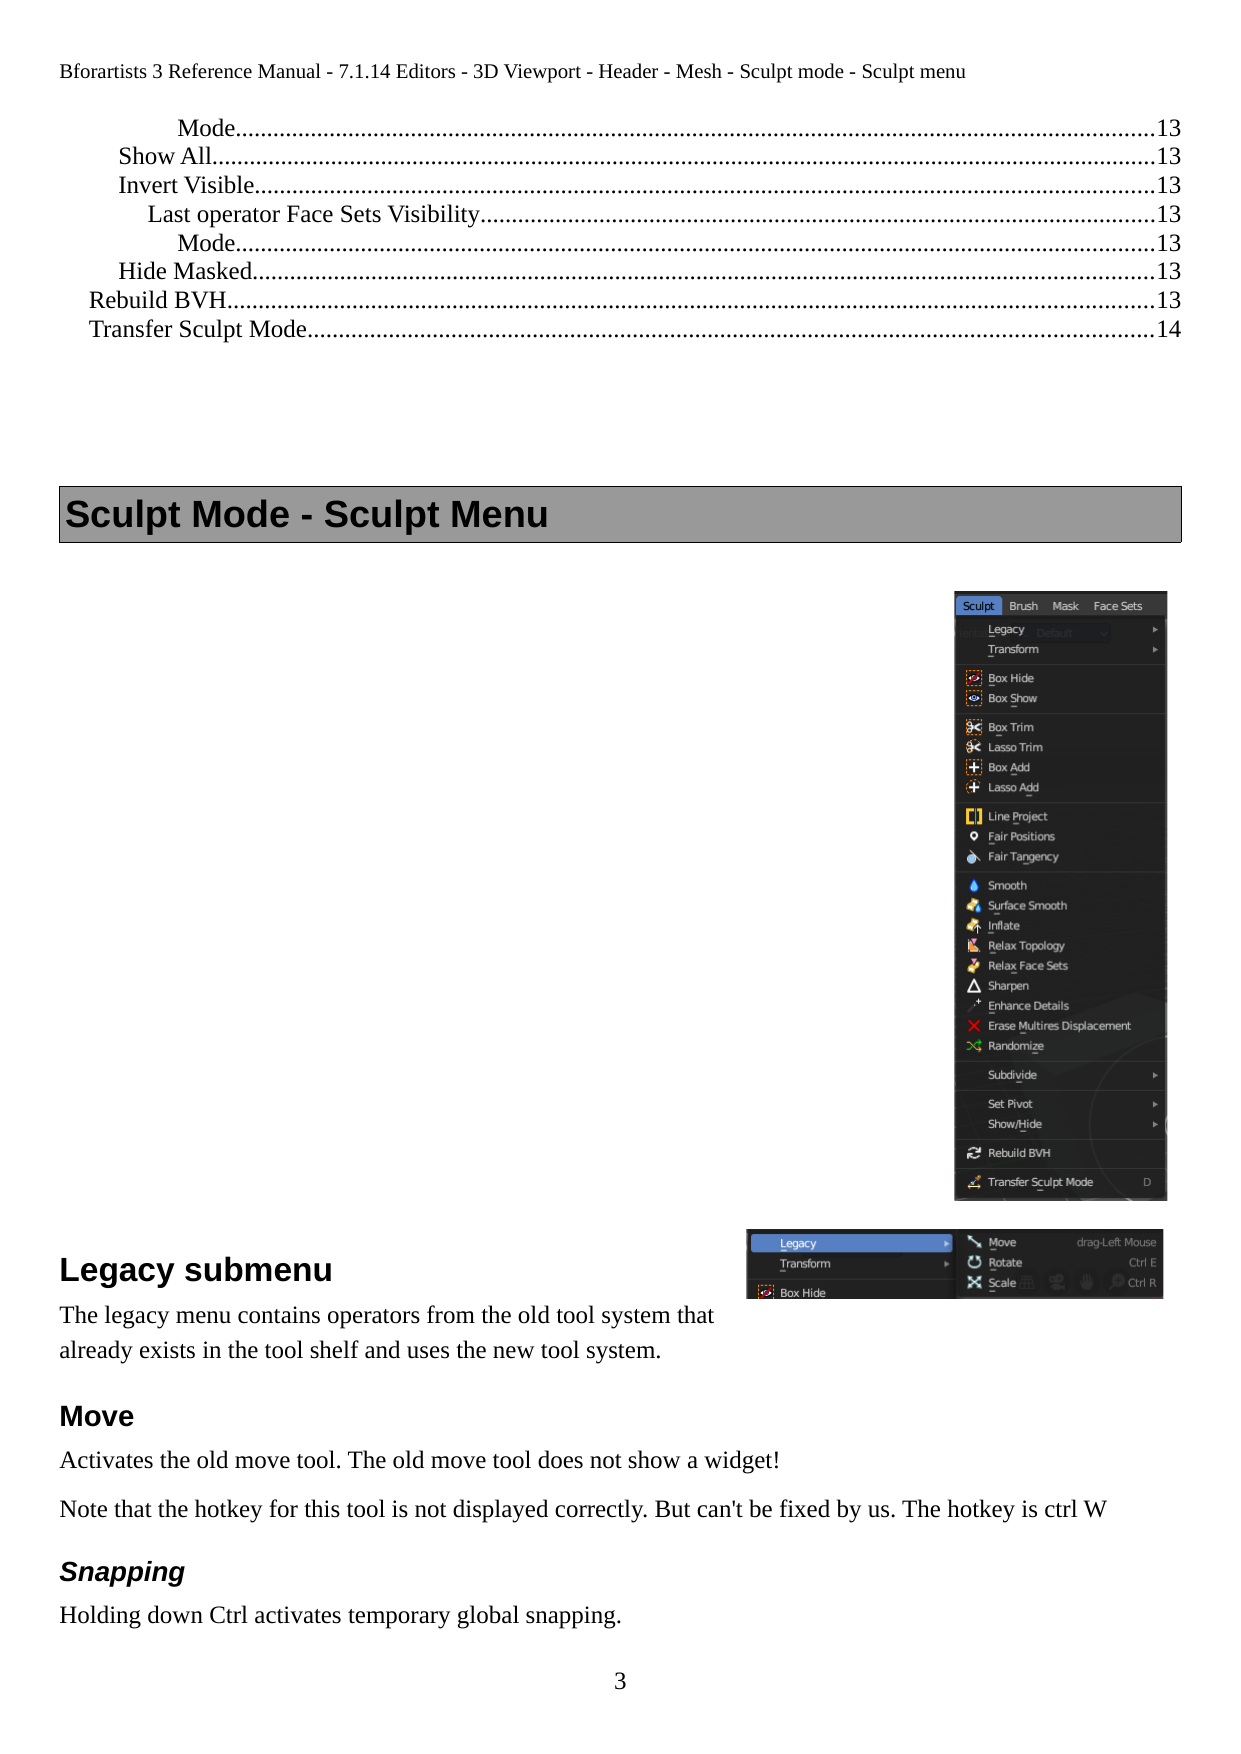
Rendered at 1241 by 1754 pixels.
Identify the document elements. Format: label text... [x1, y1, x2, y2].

text Mode 13 [177, 228, 1181, 256]
text Show All 13 [118, 141, 1181, 170]
subtitle [1164, 1249, 1181, 1288]
table_header Sculpt Mode - Sculpt Menu [60, 487, 1181, 542]
text Hide Masked 13 [118, 256, 1181, 285]
picture [954, 591, 1168, 1201]
subtitle Snapping [59, 1556, 1181, 1587]
text Note that the hotkey for this tool is not displayed correctly. But can't be fixed by us. The hotkey is ctrl W [59, 1494, 1181, 1523]
text Invert Visible 13 [118, 170, 1181, 199]
subtitle Move [59, 1399, 1181, 1432]
text Mode 13 [177, 113, 1181, 141]
text Holding down Ctrl activates temporary global snapping. [59, 1600, 1181, 1629]
text Last operator Face Sets Visibility 13 [147, 199, 1181, 228]
text The legacy menu contains operators from the old tool system that already exists in the tool shelf and uses the new tool system. [59, 1301, 1181, 1364]
subtitle Legacy submenu [59, 1249, 746, 1288]
picture [746, 1229, 1164, 1299]
text Activates the old move tool. The old move tool does not show a widget! [59, 1445, 1181, 1474]
text Rebuild BVH 13 [88, 285, 1181, 314]
text Transfer Sculpt Mode 14 [88, 314, 1181, 343]
